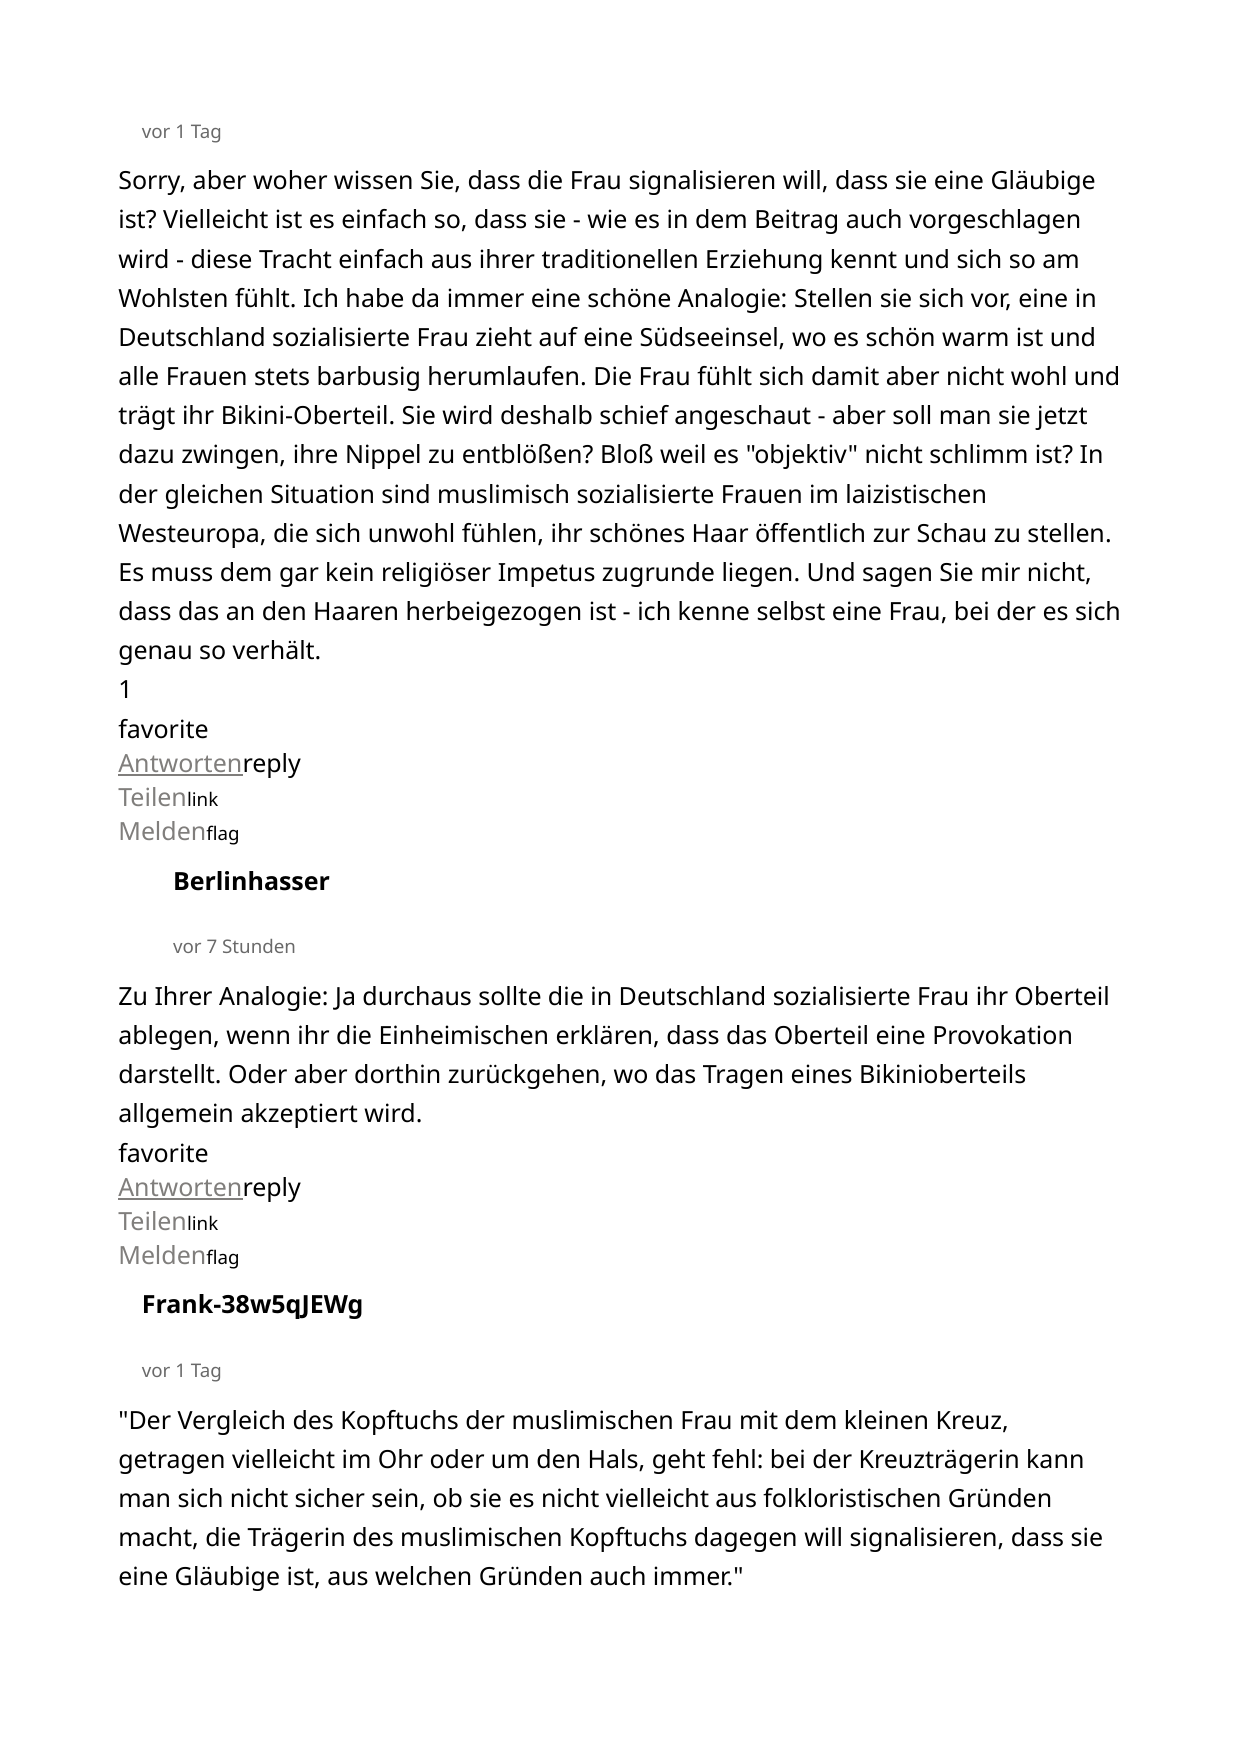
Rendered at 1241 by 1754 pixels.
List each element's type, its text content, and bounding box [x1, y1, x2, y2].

text vor 1 Tag [142, 118, 1117, 144]
text Zu Ihrer Analogie: Ja durchaus sollte die in Deutschland sozialisierte Frau ihr Oberteil ablegen, wenn ihr die Einheimischen erklären, dass das Oberteil eine Provokation darstellt. Oder aber dorthin zurückgehen, wo das Tragen eines Bikinioberteils allgemein akzeptiert wird. [118, 978, 1122, 1130]
text Sorry, aber woher wissen Sie, dass die Frau signalisieren will, dass sie eine Gläubige ist? Vielleicht ist es einfach so, dass sie - wie es in dem Beitrag auch vorgeschlagen wird - diese Tracht einfach aus ihrer traditionellen Erziehung kennt und sich so am Wohlsten fühlt. Ich habe da immer eine schöne Analogie: Stellen sie sich vor, eine in Deutschland sozialisierte Frau zieht auf eine Südseeinsel, wo es schön warm ist und alle Frauen stets barbusig herumlaufen. Die Frau fühlt sich damit aber nicht wohl und trägt ihr Bikini-Oberteil. Sie wird deshalb schief angeschaut - aber soll man sie jetzt dazu zwingen, ihre Nippel zu entblößen? Bloß weil es "objektiv" nicht schlimm ist? In der gleichen Situation sind muslimisch sozialisierte Frauen im laizistischen Westeuropa, die sich unwohl fühlen, ihr schönes Haar öffentlich zur Schau zu stellen. Es muss dem gar kein religiöser Impetus zugrunde liegen. Und sagen Sie mir nicht, dass das an den Haaren herbeigezogen ist - ich kenne selbst eine Frau, bei der es sich genau so verhält. [118, 163, 1122, 667]
text vor 7 Stunden [173, 934, 1117, 959]
text Meldenflag [118, 1237, 1122, 1271]
text vor 1 Tag [142, 1357, 1117, 1383]
text Berlinhasser [173, 863, 1114, 897]
text Frank-38w5qJEWg [142, 1287, 1114, 1321]
text 1 [118, 672, 1122, 706]
text favorite [118, 1135, 1122, 1169]
text "Der Vergleich des Kopftuchs der muslimischen Frau mit dem kleinen Kreuz, getragen vielleicht im Ohr oder um den Hals, geht fehl: bei der Kreuzträgerin kann man sich nicht sicher sein, ob sie es nicht vielleicht aus folkloristischen Gründen macht, die Trägerin des muslimischen Kopftuchs dagegen will signalisieren, dass sie eine Gläubige ist, aus welchen Gründen auch immer." [118, 1402, 1122, 1632]
text favorite [118, 711, 1122, 745]
text Antwortenreply [118, 745, 1122, 779]
text Teilenlink [118, 1203, 1122, 1237]
text Teilenlink [118, 779, 1122, 813]
text Meldenflag [118, 813, 1122, 848]
text Antwortenreply [118, 1169, 1122, 1203]
